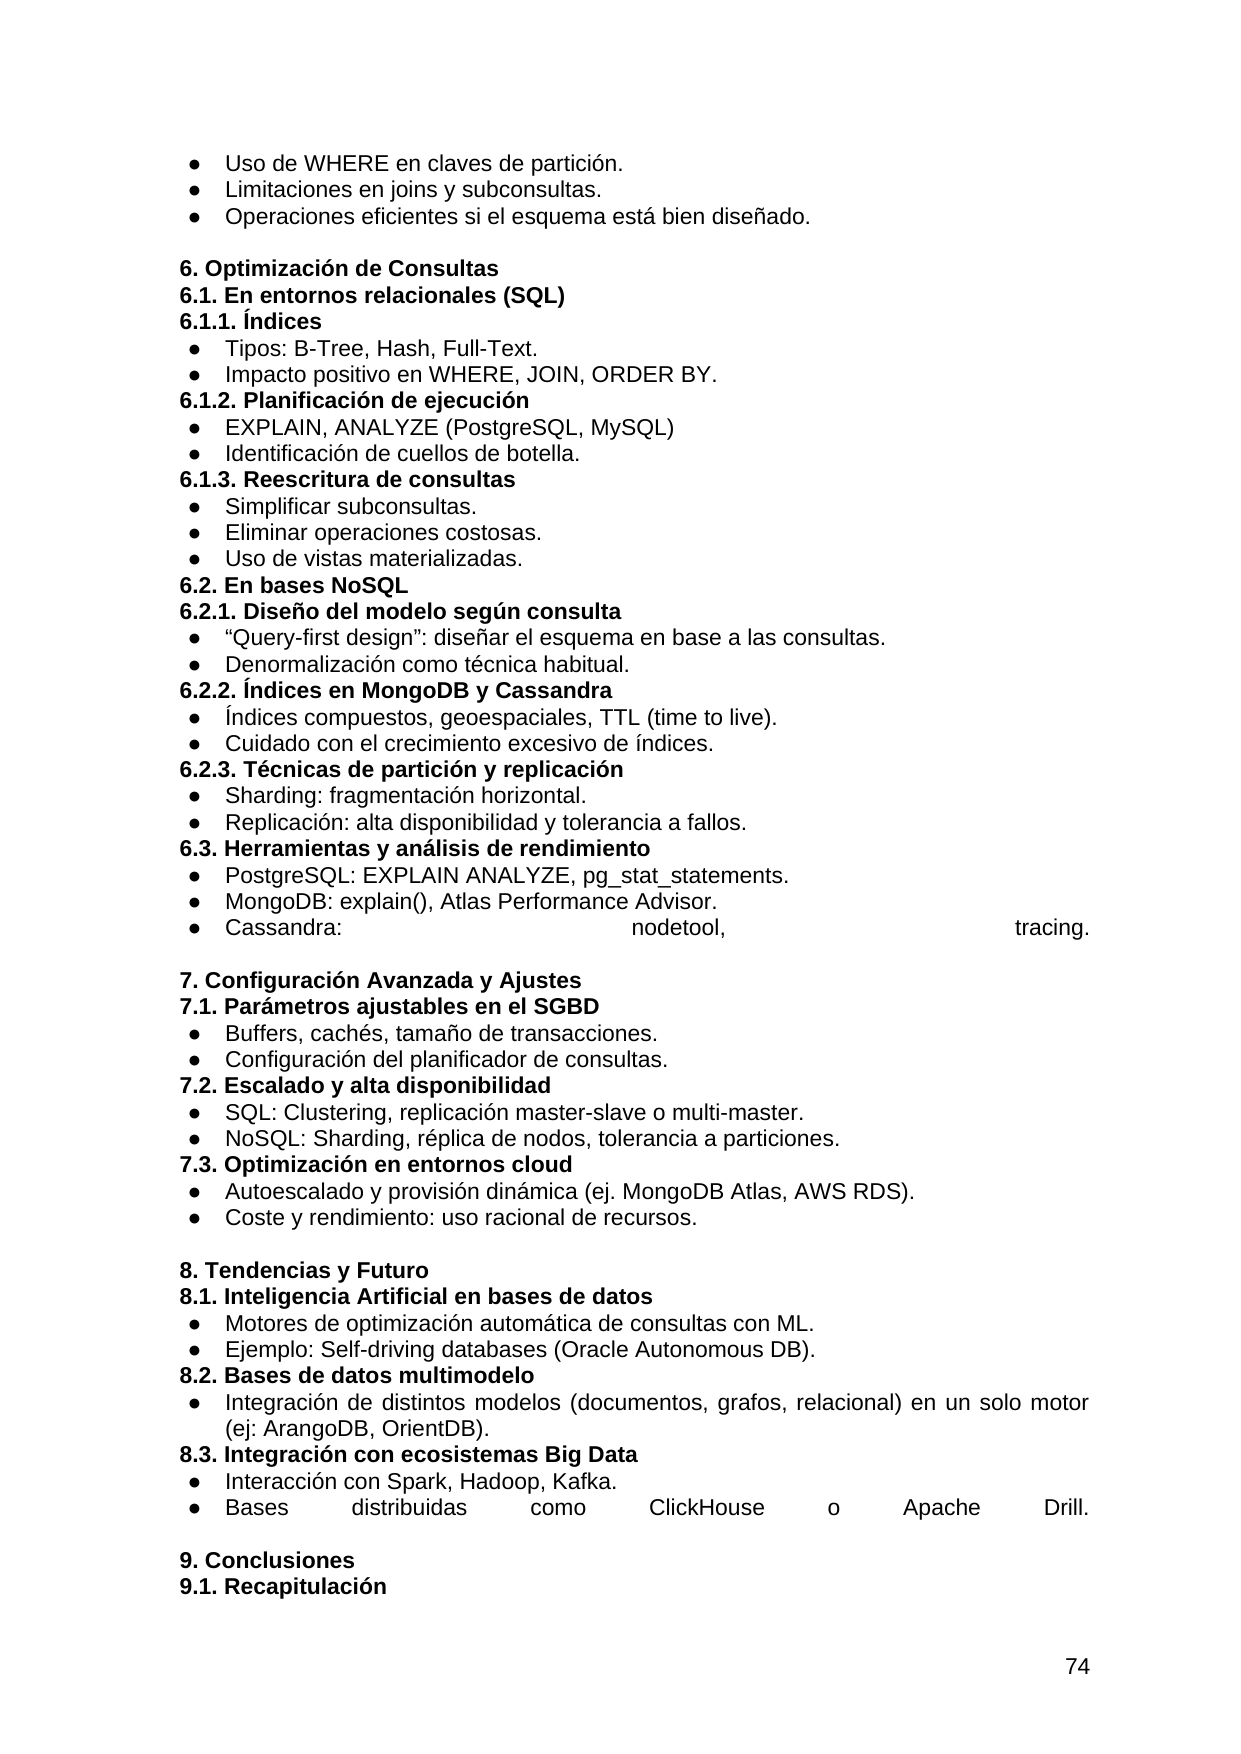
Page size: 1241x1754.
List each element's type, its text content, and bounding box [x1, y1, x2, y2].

text 7. Configuración Avanzada y Ajustes [179, 967, 1090, 993]
text 6.2. En bases NoSQL [179, 572, 1090, 598]
text 6.2.2. Índices en MongoDB y Cassandra [179, 677, 1090, 703]
text 6.2.1. Diseño del modelo según consulta [179, 598, 1090, 624]
list Configuración del planificador de consultas. [187, 1046, 1090, 1072]
list Identificación de cuellos de botella. [187, 440, 1090, 466]
list Operaciones eficientes si el esquema está bien diseñado. [187, 203, 1090, 229]
list SQL: Clustering, replicación master-slave o multi-master. [187, 1099, 1090, 1125]
list Motores de optimización automática de consultas con ML. [187, 1309, 1090, 1336]
list EXPLAIN, ANALYZE (PostgreSQL, MySQL) [187, 413, 1090, 440]
list Simplificar subconsultas. [187, 493, 1090, 519]
list PostgreSQL: EXPLAIN ANALYZE, pg_stat_statements. [187, 862, 1090, 888]
list Uso de WHERE en claves de partición. [187, 150, 1090, 176]
text 6. Optimización de Consultas [179, 255, 1090, 282]
text 6.1.2. Planificación de ejecución [179, 387, 1090, 413]
list Integración de distintos modelos (documentos, grafos, relacional) en un solo motor (ej: ArangoDB, OrientDB). [187, 1389, 1090, 1441]
text 8.2. Bases de datos multimodelo [179, 1362, 1090, 1389]
list Eliminar operaciones costosas. [187, 519, 1090, 545]
list Bases distribuidas como ClickHouse o Apache Drill. [187, 1494, 1090, 1547]
text 8.3. Integración con ecosistemas Big Data [179, 1441, 1090, 1468]
list “Query-first design”: diseñar el esquema en base a las consultas. [187, 624, 1090, 651]
text 8.1. Inteligencia Artificial en bases de datos [179, 1283, 1090, 1309]
list Buffers, cachés, tamaño de transacciones. [187, 1020, 1090, 1046]
list Autoescalado y provisión dinámica (ej. MongoDB Atlas, AWS RDS). [187, 1178, 1090, 1204]
list Tipos: B-Tree, Hash, Full-Text. [187, 334, 1090, 361]
text 7.1. Parámetros ajustables en el SGBD [179, 993, 1090, 1020]
text 9.1. Recapitulación [179, 1573, 1090, 1599]
list MongoDB: explain(), Atlas Performance Advisor. [187, 888, 1090, 914]
text 7.3. Optimización en entornos cloud [179, 1151, 1090, 1178]
text 9. Conclusiones [179, 1547, 1090, 1573]
list Índices compuestos, geoespaciales, TTL (time to live). [187, 703, 1090, 730]
list Sharding: fragmentación horizontal. [187, 782, 1090, 809]
list Cassandra: nodetool, tracing. [187, 914, 1090, 967]
text 6.2.3. Técnicas de partición y replicación [179, 756, 1090, 782]
list Ejemplo: Self-driving databases (Oracle Autonomous DB). [187, 1336, 1090, 1362]
list Interacción con Spark, Hadoop, Kafka. [187, 1468, 1090, 1494]
text 6.1.1. Índices [179, 308, 1090, 334]
text 6.3. Herramientas y análisis de rendimiento [179, 835, 1090, 862]
list Impacto positivo en WHERE, JOIN, ORDER BY. [187, 361, 1090, 387]
list Uso de vistas materializadas. [187, 545, 1090, 572]
list NoSQL: Sharding, réplica de nodos, tolerancia a particiones. [187, 1125, 1090, 1151]
text 6.1.3. Reescritura de consultas [179, 466, 1090, 493]
list Cuidado con el crecimiento excesivo de índices. [187, 730, 1090, 756]
text 7.2. Escalado y alta disponibilidad [179, 1072, 1090, 1099]
text 6.1. En entornos relacionales (SQL) [179, 282, 1090, 308]
list Replicación: alta disponibilidad y tolerancia a fallos. [187, 809, 1090, 835]
list Limitaciones en joins y subconsultas. [187, 176, 1090, 203]
list Denormalización como técnica habitual. [187, 651, 1090, 677]
text 8. Tendencias y Futuro [179, 1257, 1090, 1283]
list Coste y rendimiento: uso racional de recursos. [187, 1204, 1090, 1231]
